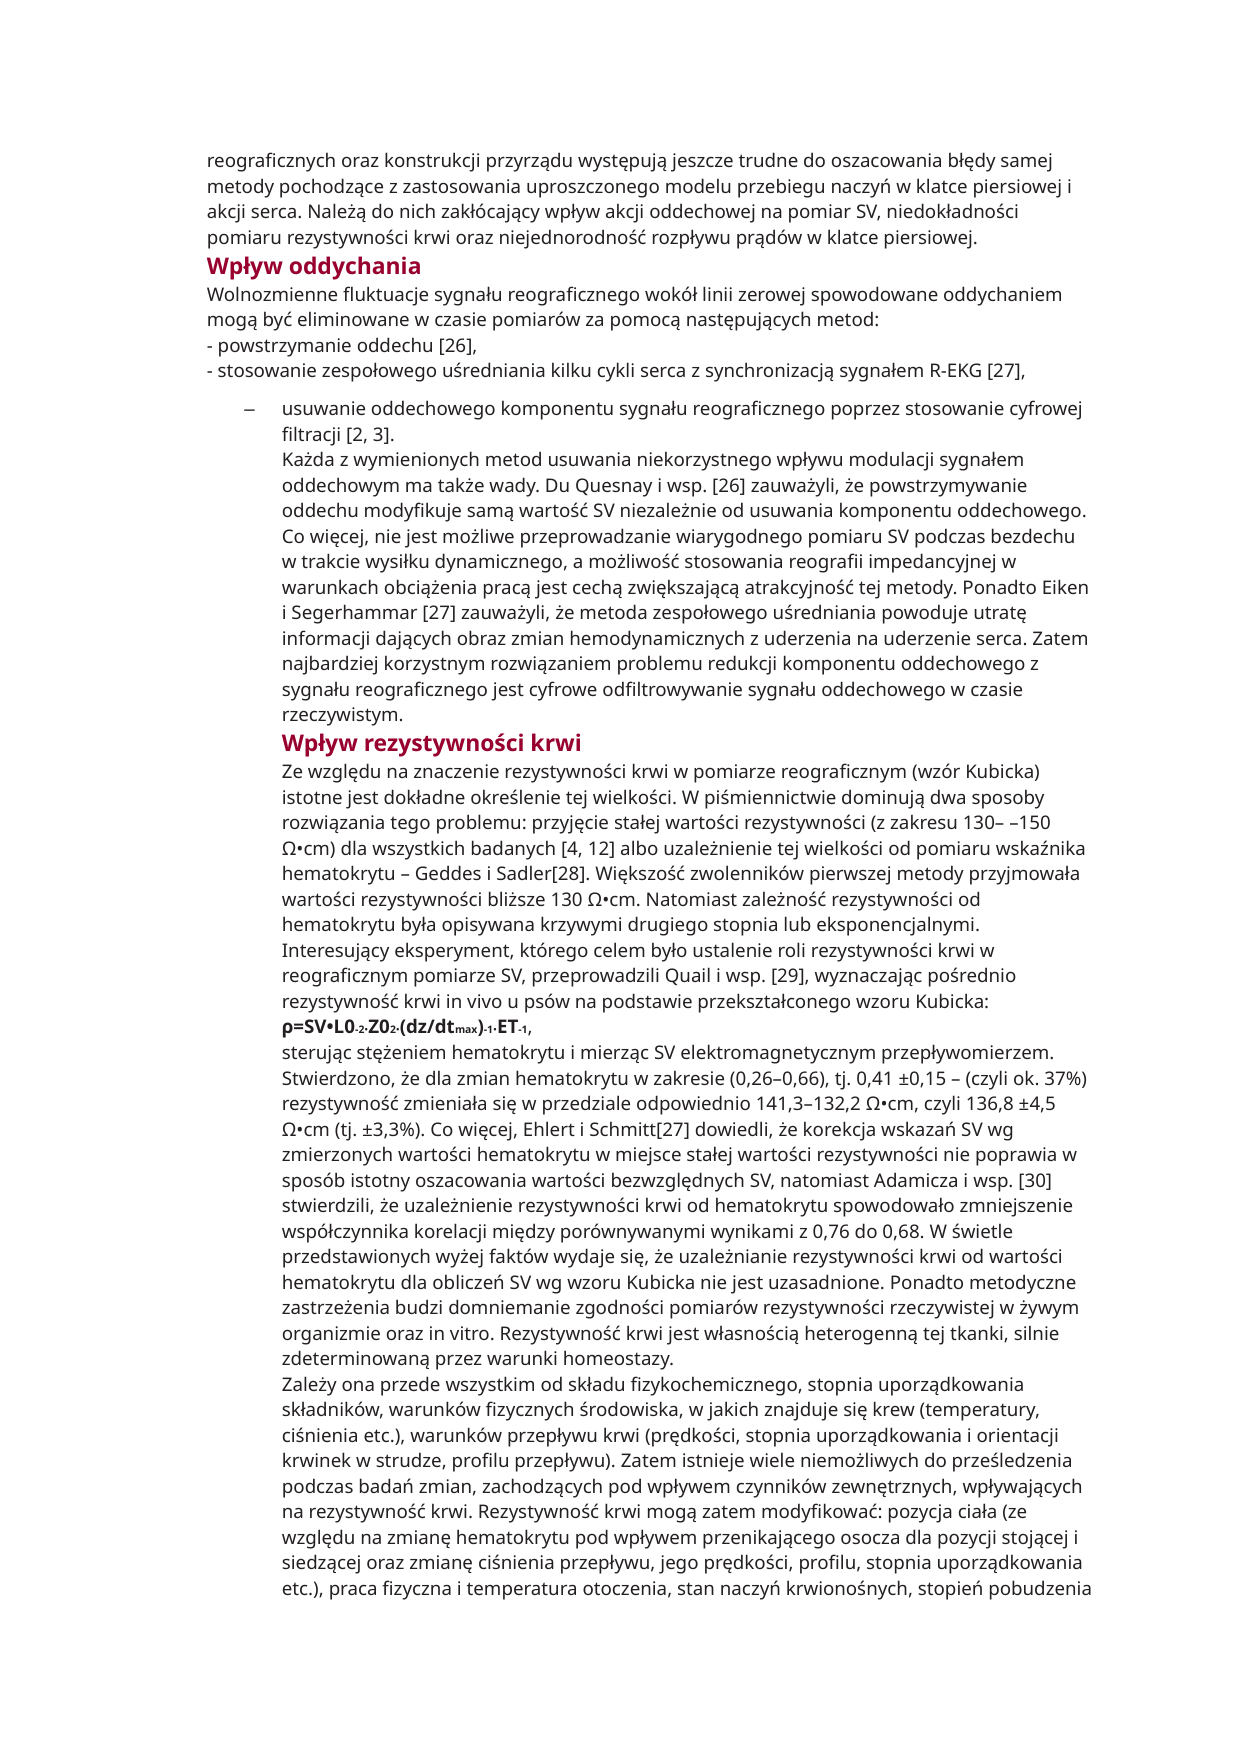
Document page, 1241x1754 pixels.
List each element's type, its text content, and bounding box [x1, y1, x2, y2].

list usuwanie oddechowego komponentu sygnału reograficznego poprzez stosowanie cyfrowej filtracji [2, 3]. Każda z wymienionych metod usuwania niekorzystnego wpływu modulacji sygnałem oddechowym ma także wady. Du Quesnay i wsp. [26] zauważyli, że powstrzymywanie oddechu modyfikuje samą wartość SV niezależnie od usuwania komponentu oddechowego. Co więcej, nie jest możliwe przeprowadzanie wiarygodnego pomiaru SV podczas bezdechu w trakcie wysiłku dynamicznego, a możliwość stosowania reografii impedancyjnej w warunkach obciążenia pracą jest cechą zwiększającą atrakcyjność tej metody. Ponadto Eiken i Segerhammar [27] zauważyli, że metoda zespołowego uśredniania powoduje utratę informacji dających obraz zmian hemodynamicznych z uderzenia na uderzenie serca. Zatem najbardziej korzystnym rozwiązaniem problemu redukcji komponentu oddechowego z sygnału reograficznego jest cyfrowe odfiltrowywanie sygnału oddechowego w czasie rzeczywistym. Wpływ rezystywności krwi Ze względu na znaczenie rezystywności krwi w pomiarze reograficznym (wzór Kubicka) istotne jest dokładne określenie tej wielkości. W piśmiennictwie dominują dwa sposoby rozwiązania tego problemu: przyjęcie stałej wartości rezystywności (z zakresu 130– –150 Ω•cm) dla wszystkich badanych [4, 12] albo uzależnienie tej wielkości od pomiaru wskaźnika hematokrytu – Geddes i Sadler[28]. Większość zwolenników pierwszej metody przyjmowała wartości rezystywności bliższe 130 Ω•cm. Natomiast zależność rezystywności od hematokrytu była opisywana krzywymi drugiego stopnia lub eksponencjalnymi. Interesujący eksperyment, którego celem było ustalenie roli rezystywności krwi w reograficznym pomiarze SV, przeprowadzili Quail i wsp. [29], wyznaczając pośrednio rezystywność krwi in vivo u psów na podstawie przekształconego wzoru Kubicka: ρ=SV•L0-2•Z02•(dz/dtmax)-1•ET-1, sterując stężeniem hematokrytu i mierząc SV elektromagnetycznym przepływomierzem. Stwierdzono, że dla zmian hematokrytu w zakresie (0,26–0,66), tj. 0,41 ±0,15 – (czyli ok. 37%) rezystywność zmieniała się w przedziale odpowiednio 141,3–132,2 Ω•cm, czyli 136,8 ±4,5 Ω•cm (tj. ±3,3%). Co więcej, Ehlert i Schmitt[27] dowiedli, że korekcja wskazań SV wg zmierzonych wartości hematokrytu w miejsce stałej wartości rezystywności nie poprawia w sposób istotny oszacowania wartości bezwzględnych SV, natomiast Adamicza i wsp. [30] stwierdzili, że uzależnienie rezystywności krwi od hematokrytu spowodowało zmniejszenie współczynnika korelacji między porównywanymi wynikami z 0,76 do 0,68. W świetle przedstawionych wyżej faktów wydaje się, że uzależnianie rezystywności krwi od wartości hematokrytu dla obliczeń SV wg wzoru Kubicka nie jest uzasadnione. Ponadto metodyczne zastrzeżenia budzi domniemanie zgodności pomiarów rezystywności rzeczywistej w żywym organizmie oraz in vitro. Rezystywność krwi jest własnością heterogenną tej tkanki, silnie zdeterminowaną przez warunki homeostazy. Zależy ona przede wszystkim od składu fizykochemicznego, stopnia uporządkowania składników, warunków fizycznych środowiska, w jakich znajduje się krew (temperatury, ciśnienia etc.), warunków przepływu krwi (prędkości, stopnia uporządkowania i orientacji krwinek w strudze, profilu przepływu). Zatem istnieje wiele niemożliwych do prześledzenia podczas badań zmian, zachodzących pod wpływem czynników zewnętrznych, wpływających na rezystywność krwi. Rezystywność krwi mogą zatem modyfikować: pozycja ciała (ze względu na zmianę hematokrytu pod wpływem przenikającego osocza dla pozycji stojącej i siedzącej oraz zmianę ciśnienia przepływu, jego prędkości, profilu, stopnia uporządkowania etc.), praca fizyczna i temperatura otoczenia, stan naczyń krwionośnych, stopień pobudzenia [244, 396, 1093, 1601]
text reograficznych oraz konstrukcji przyrządu występują jeszcze trudne do oszacowania błędy samej metody pochodzące z zastosowania uproszczonego modelu przebiegu naczyń w klatce piersiowej i akcji serca. Należą do nich zakłócający wpływ akcji oddechowej na pomiar SV, niedokładności pomiaru rezystywności krwi oraz niejednorodność rozpływu prądów w klatce piersiowej. Wpływ oddychania Wolnozmienne fluktuacje sygnału reograficznego wokół linii zerowej spowodowane oddychaniem mogą być eliminowane w czasie pomiarów za pomocą następujących metod: - powstrzymanie oddechu [26], - stosowanie zespołowego uśredniania kilku cykli serca z synchronizacją sygnałem R-EKG [27], [207, 148, 1093, 383]
